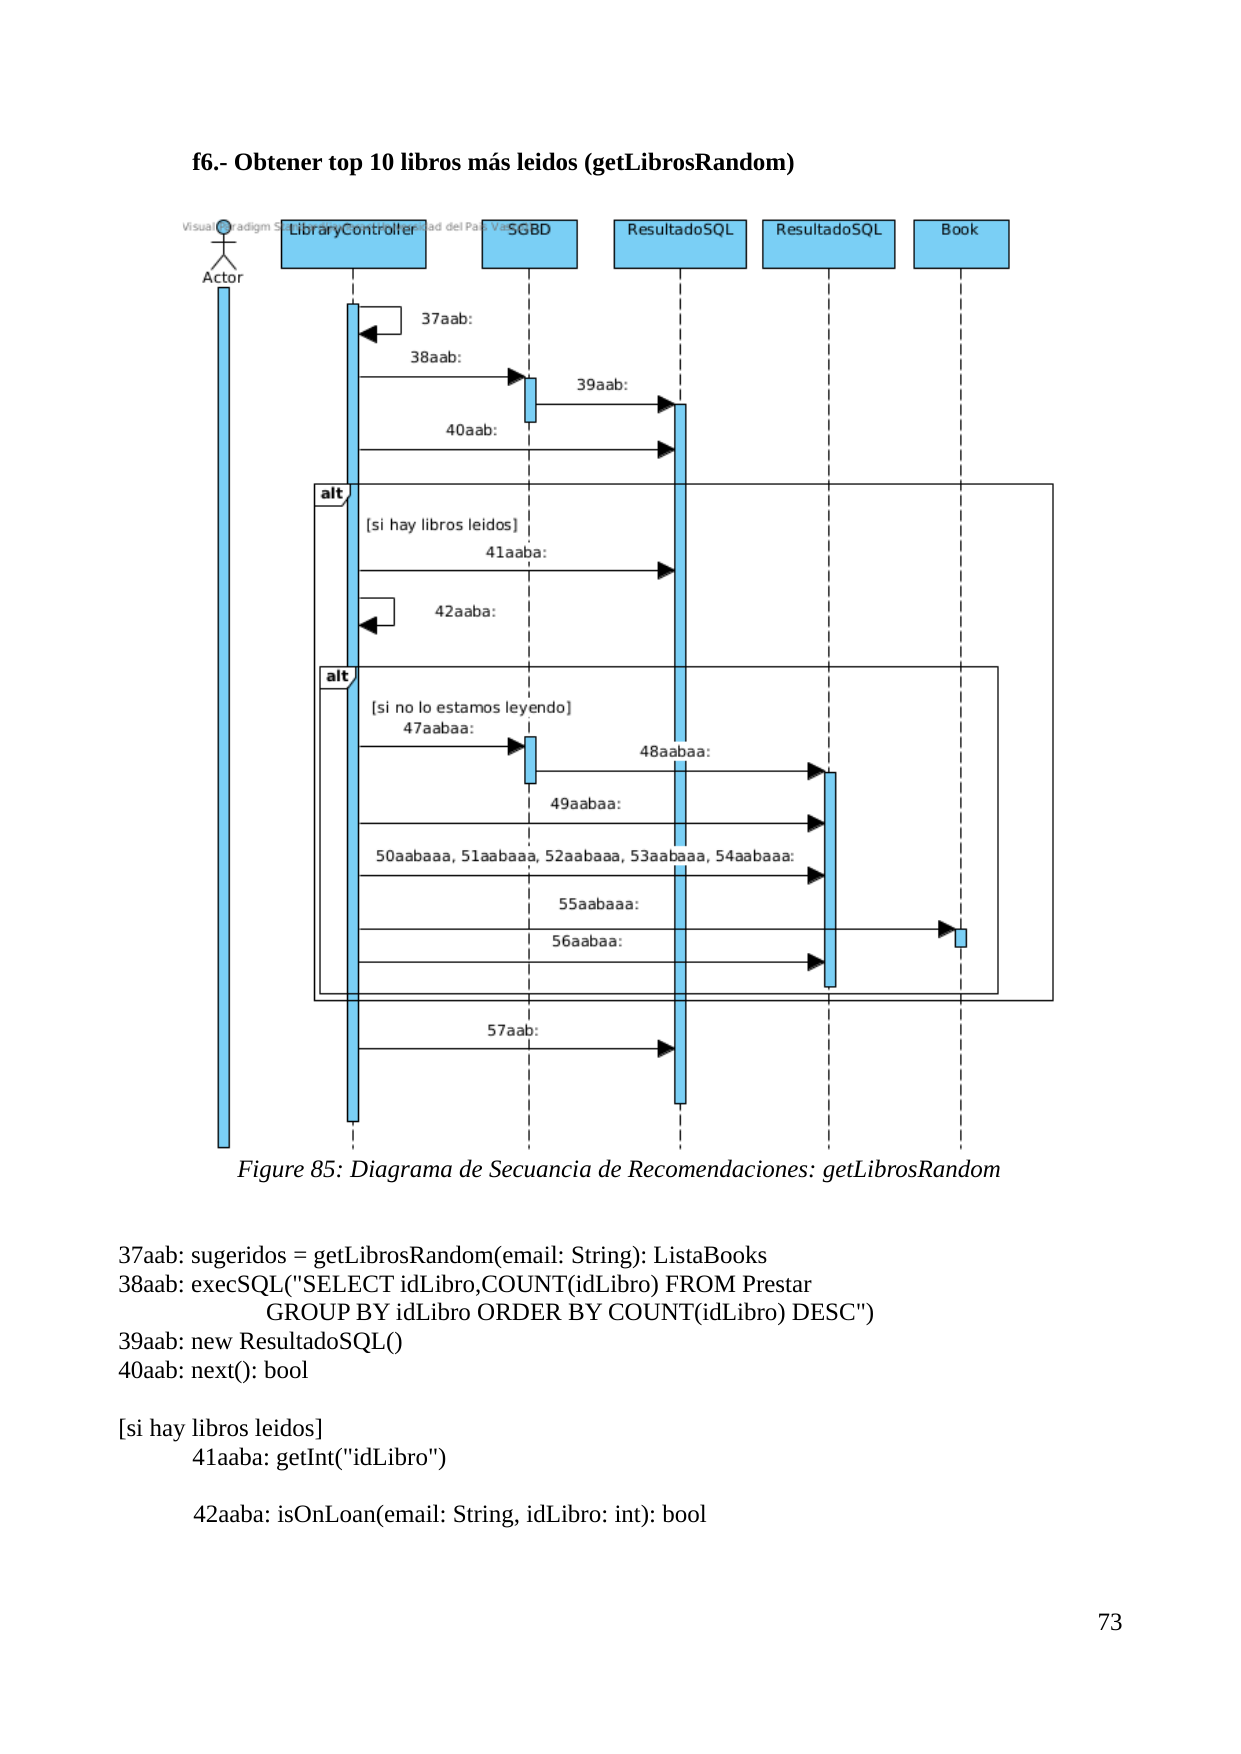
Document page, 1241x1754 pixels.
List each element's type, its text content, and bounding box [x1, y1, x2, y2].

text Figure 85: Diagrama de Secuancia de Recomendaciones: getLibrosRandom [183, 1154, 1058, 1183]
subtitle 42aaba: isOnLoan(email: String, idLibro: int): bool [118, 1500, 1122, 1529]
subtitle 40aab: next(): bool [118, 1356, 1122, 1384]
subtitle f6.- Obtener top 10 libros más leidos (getLibrosRandom) [118, 147, 1122, 176]
subtitle 39aab: new ResultadoSQL() [118, 1327, 1122, 1356]
subtitle [si hay libros leidos] [118, 1413, 1122, 1442]
subtitle 41aaba: getInt("idLibro") [118, 1442, 1122, 1471]
subtitle 38aab: execSQL("SELECT idLibro,COUNT(idLibro) FROM Prestar GROUP BY idLibro ORDER BY COUNT(idLibro) DESC") [118, 1269, 1122, 1327]
subtitle 37aab: sugeridos = getLibrosRandom(email: String): ListaBooks [118, 1240, 1122, 1269]
picture [182, 217, 1058, 1154]
